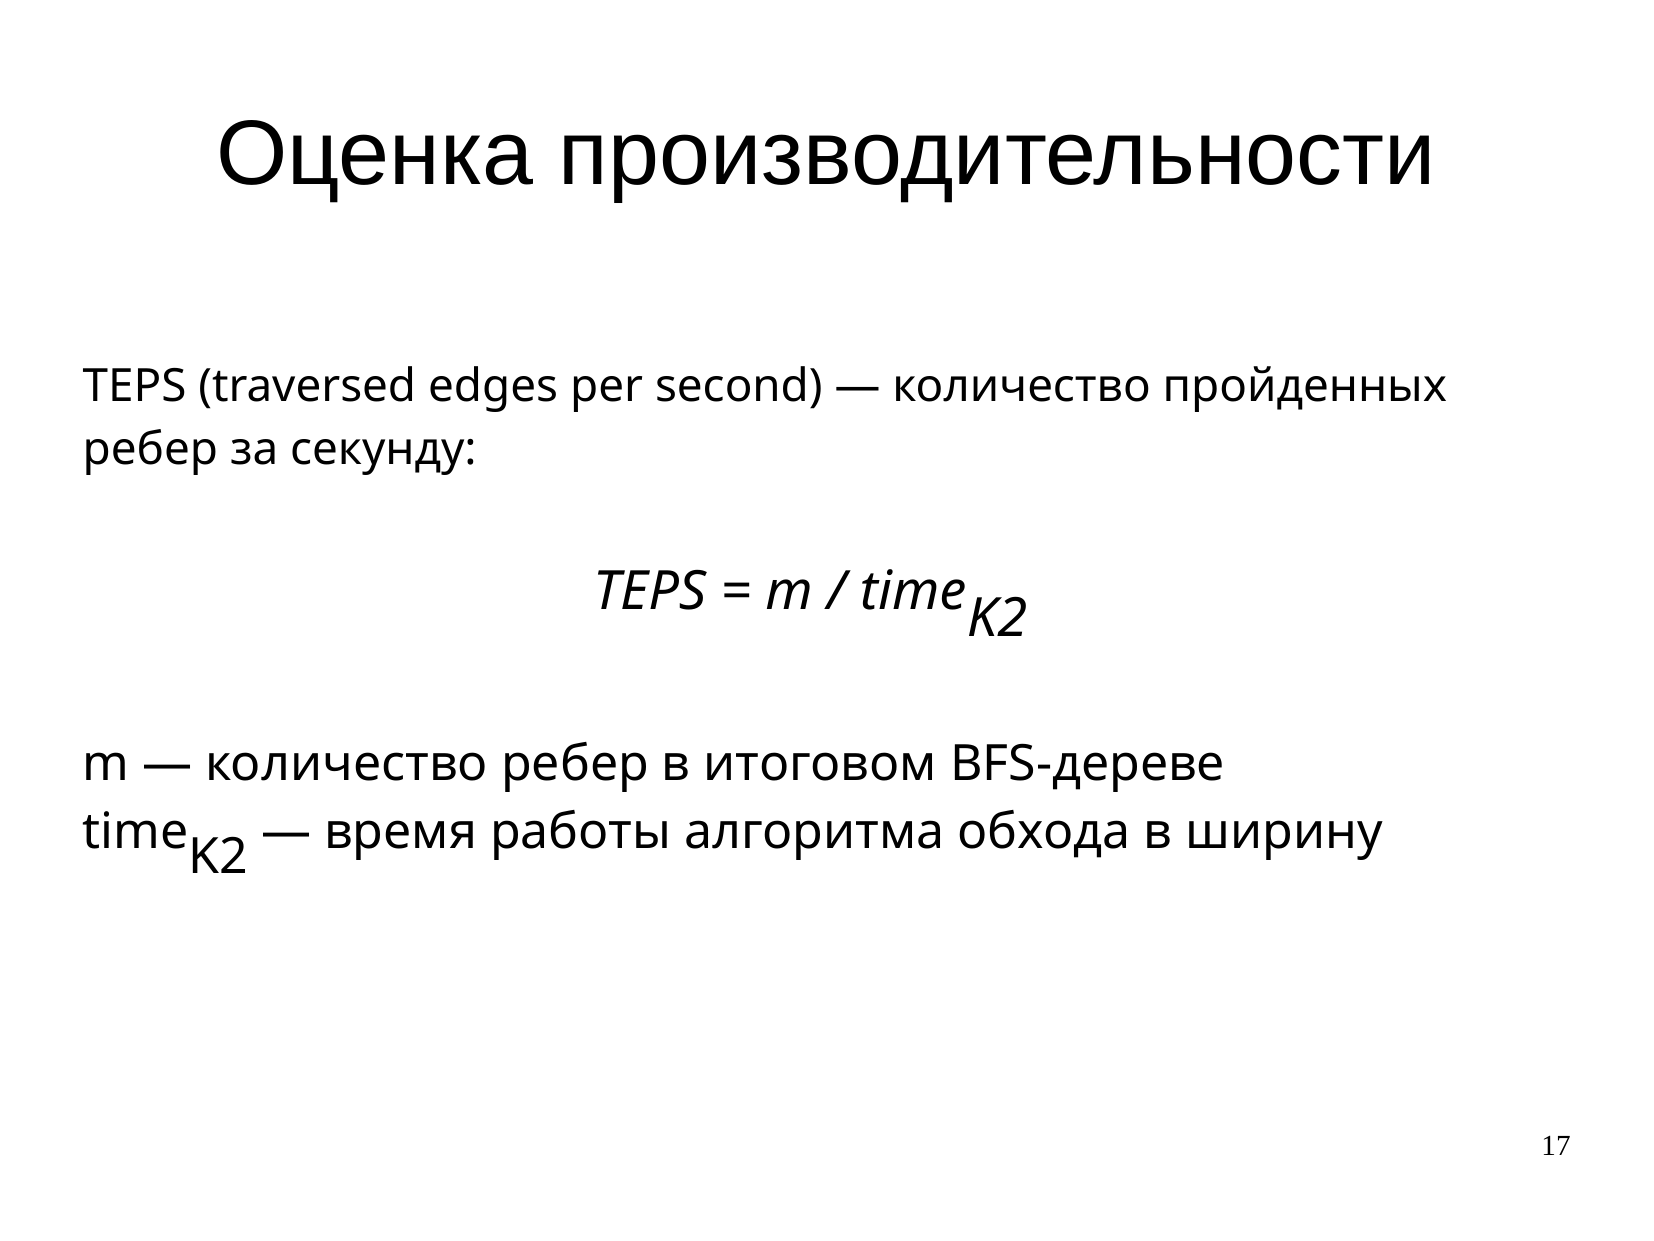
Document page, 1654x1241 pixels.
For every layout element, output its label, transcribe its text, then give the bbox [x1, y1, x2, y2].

list TEPS (traversed edges per second) — количество пройденных ребер за секунду: TEPS = m / timeK2 m — количество ребер в итоговом BFS-дереве timeK2 — время работы алгоритма обхода в ширину [82, 290, 1538, 1010]
title Оценка производительности [82, 49, 1571, 257]
